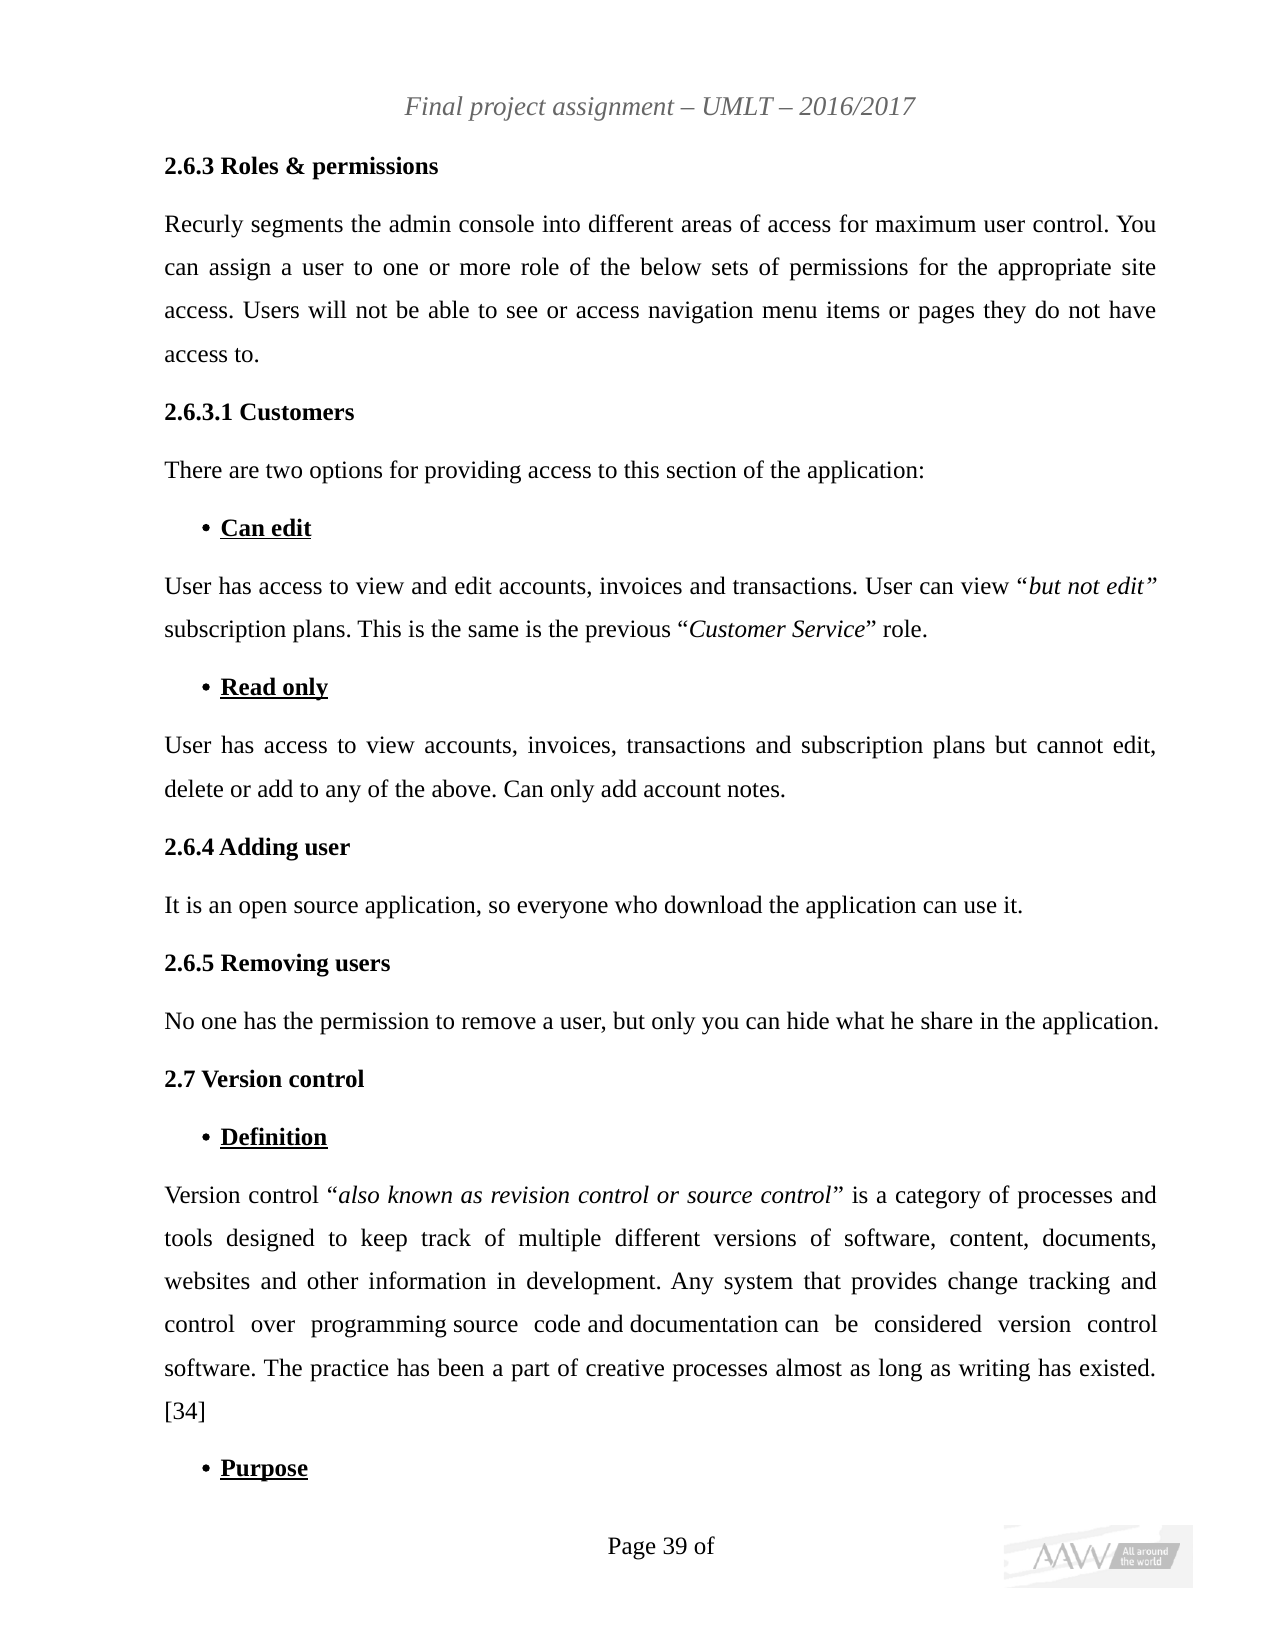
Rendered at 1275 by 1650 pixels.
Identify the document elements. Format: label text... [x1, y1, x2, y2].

list Definition [202, 1122, 1158, 1151]
text There are two options for providing access to this section of the application: [164, 455, 1158, 484]
list Can edit [202, 513, 1158, 542]
text It is an open source application, so everyone who download the application can use it. [164, 890, 1158, 919]
picture [1003, 1525, 1193, 1588]
text No one has the permission to remove a user, but only you can hide what he share in the application. [164, 1006, 1167, 1035]
subtitle 2.7 Version control [164, 1064, 1158, 1093]
list Read only [202, 672, 1158, 701]
text User has access to view accounts, invoices, transactions and subscription plans but cannot edit, delete or add to any of the above. Can only add account notes. [164, 731, 1158, 802]
text User has access to view and edit accounts, invoices and transactions. User can view “but not edit” subscription plans. This is the same is the previous “Customer Service” role. [164, 571, 1158, 643]
subtitle 2.6.3 Roles & permissions [164, 151, 1158, 180]
text Version control “also known as revision control or source control” is a category of processes and tools designed to keep track of multiple different versions of software, content, documents, websites and other information in development. Any system that provides change tracking and control over programming source code and documentation can be considered version control software. The practice has been a part of creative processes almost as long as writing has existed.[34] [164, 1180, 1158, 1424]
list Purpose [202, 1453, 1158, 1482]
subtitle 2.6.4 Adding user [164, 832, 1158, 861]
subtitle 2.6.3.1 Customers [164, 397, 1158, 426]
subtitle 2.6.5 Removing users [164, 948, 1158, 977]
text Recurly segments the admin console into different areas of access for maximum user control. You can assign a user to one or more role of the below sets of permissions for the appropriate site access. Users will not be able to see or access navigation menu items or pages they do not have access to. [164, 209, 1158, 367]
